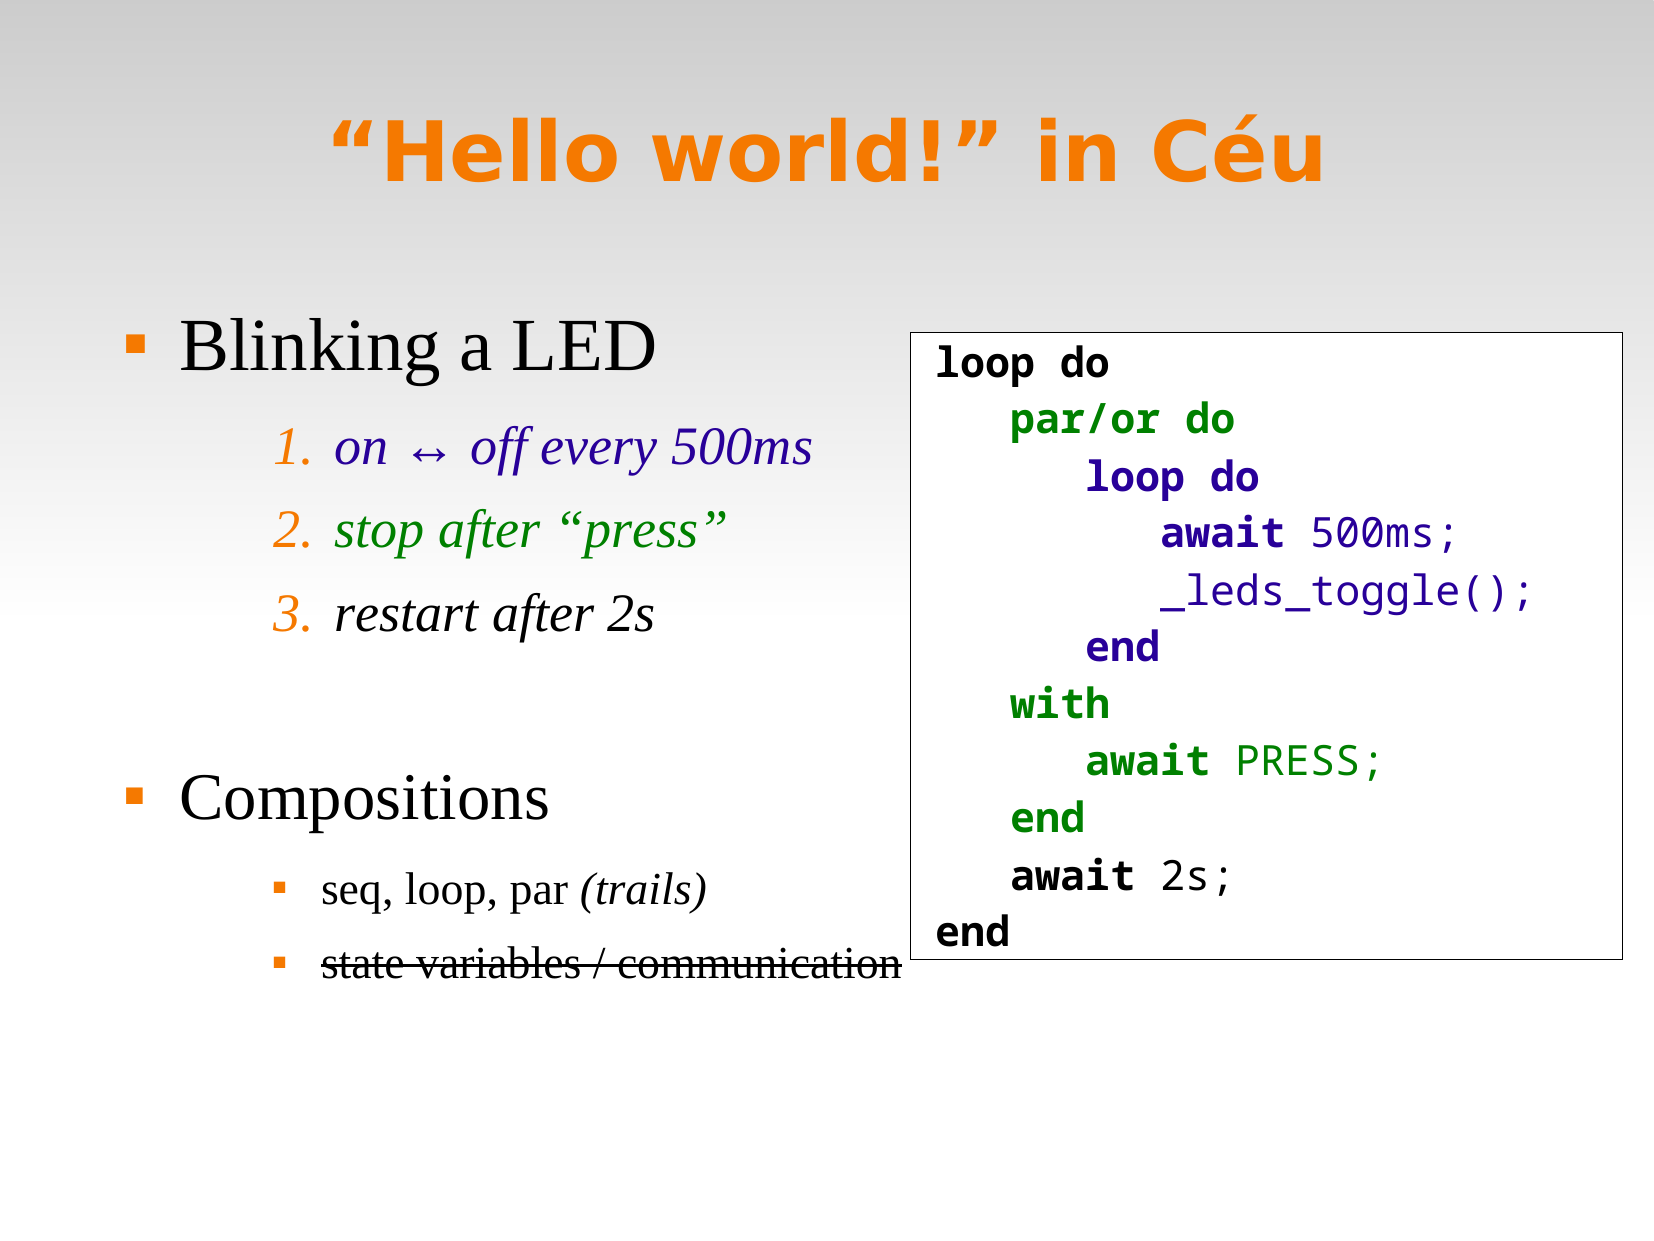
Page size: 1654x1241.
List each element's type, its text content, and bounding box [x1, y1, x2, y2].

text_box loop do par/or do loop do await 500ms; _leds_toggle(); end with await PRESS; end await 2s; end [938, 345, 1623, 946]
list Blinking a LED on ↔ off every 500ms stop after “press” restart after 2s Compositions seq, loop, par (trails) state variables / communication [37, 303, 938, 1112]
title “Hello world!” in Céu [82, 49, 1571, 257]
